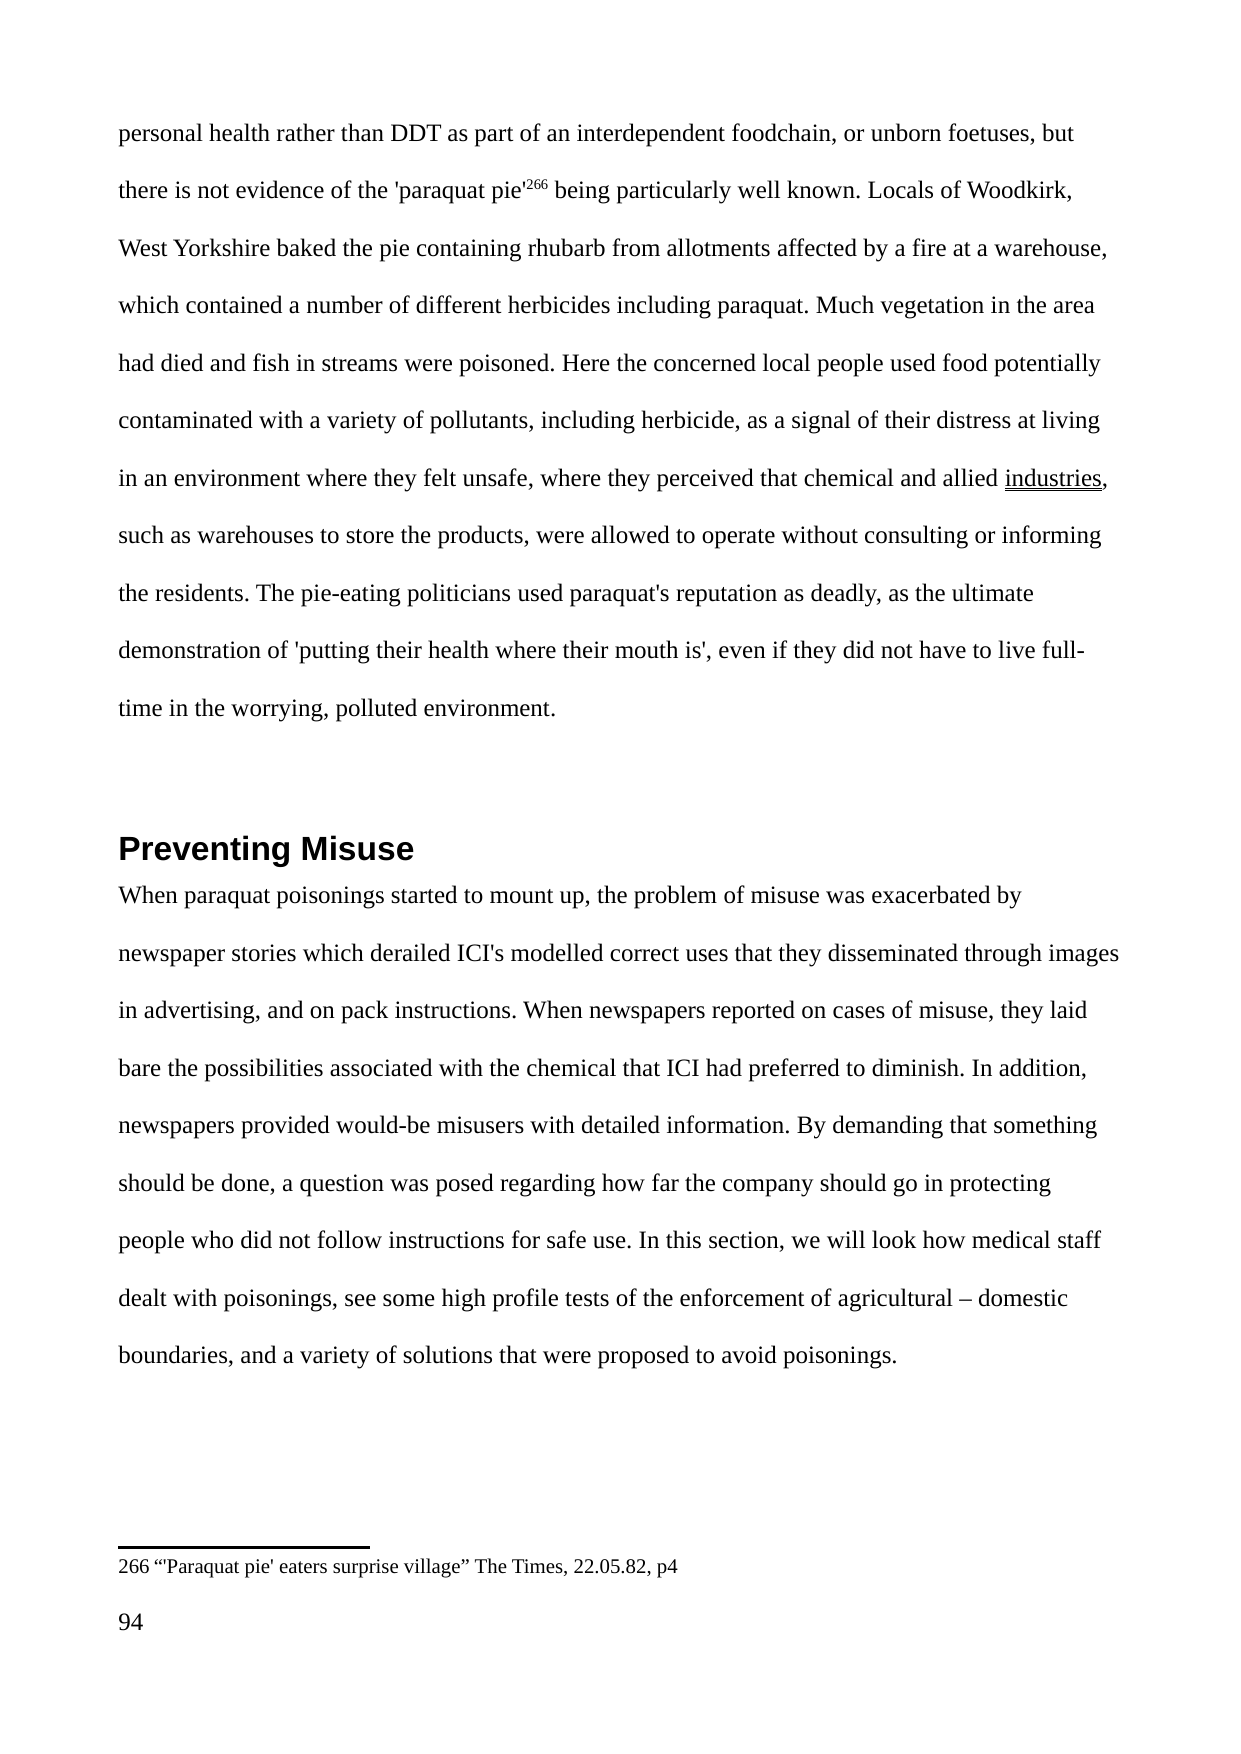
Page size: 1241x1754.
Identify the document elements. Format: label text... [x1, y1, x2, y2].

text “'Paraquat pie' eaters surprise village” The Times, 22.05.82, p4 [118, 1553, 1122, 1578]
text personal health rather than DDT as part of an interdependent foodchain, or unborn foetuses, but there is not evidence of the 'paraquat pie' being particularly well known. Locals of Woodkirk, West Yorkshire baked the pie containing rhubarb from allotments affected by a fire at a warehouse, which contained a number of different herbicides including paraquat. Much vegetation in the area had died and fish in streams were poisoned. Here the concerned local people used food potentially contaminated with a variety of pollutants, including herbicide, as a signal of their distress at living in an environment where they felt unsafe, where they perceived that chemical and allied industries, such as warehouses to store the products, were allowed to operate without consulting or informing the residents. The pie-eating politicians used paraquat's reputation as deadly, as the ultimate demonstration of 'putting their health where their mouth is', even if they did not have to live full-time in the worrying, polluted environment. [118, 118, 1122, 722]
text When paraquat poisonings started to mount up, the problem of misuse was exacerbated by newspaper stories which derailed ICI's modelled correct uses that they disseminated through images in advertising, and on pack instructions. When newspapers reported on cases of misuse, they laid bare the possibilities associated with the chemical that ICI had preferred to diminish. In addition, newspapers provided would-be misusers with detailed information. By demanding that something should be done, a question was posed regarding how far the company should go in protecting people who did not follow instructions for safe use. In this section, we will look how medical staff dealt with poisonings, see some high profile tests of the enforcement of agricultural – domestic boundaries, and a variety of solutions that were proposed to avoid poisonings. [118, 880, 1122, 1369]
subtitle Preventing Misuse [118, 829, 1122, 868]
